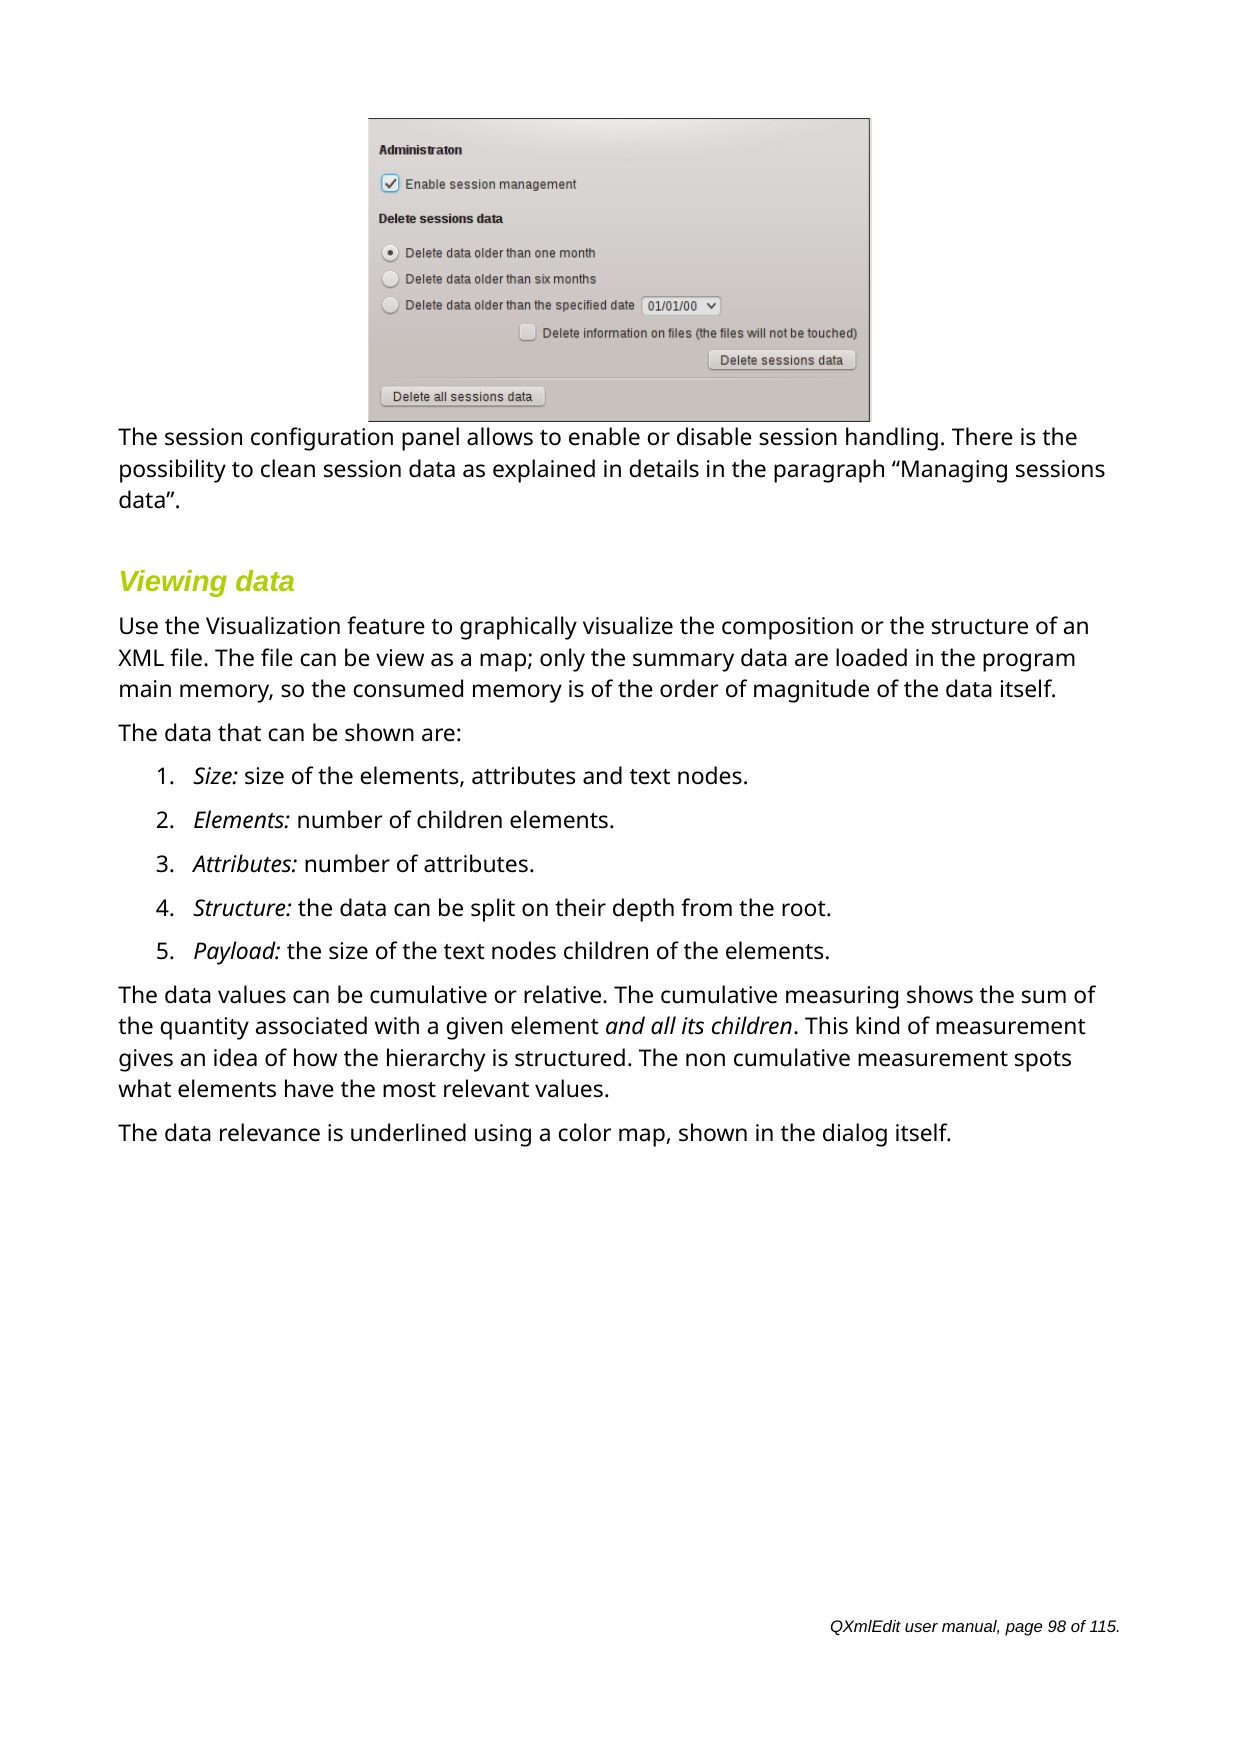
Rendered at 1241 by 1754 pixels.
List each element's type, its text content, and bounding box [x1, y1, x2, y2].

text The data values can be cumulative or relative. The cumulative measuring shows the sum of the quantity associated with a given element and all its children. This kind of measurement gives an idea of how the hierarchy is structured. The non cumulative measurement spots what elements have the most relevant values. [118, 979, 1122, 1104]
text The session configuration panel allows to enable or disable session handling. There is the possibility to clean session data as explained in details in the paragraph “Managing sessions data”. [118, 422, 1122, 515]
list Attributes: number of attributes. [156, 848, 1122, 879]
text The data that can be shown are: [118, 716, 1122, 748]
list Elements: number of children elements. [156, 804, 1122, 835]
list Payload: the size of the text nodes children of the elements. [156, 935, 1122, 966]
subtitle Viewing data [118, 564, 1122, 598]
list Size: size of the elements, attributes and text nodes. [156, 760, 1122, 791]
picture [368, 118, 872, 422]
list Structure: the data can be split on their depth from the root. [156, 891, 1122, 923]
text The data relevance is underlined using a color map, shown in the dialog itself. [118, 1116, 1122, 1148]
text Use the Visualization feature to graphically visualize the composition or the structure of an XML file. The file can be view as a map; only the summary data are loaded in the program main memory, so the consumed memory is of the order of magnitude of the data itself. [118, 610, 1122, 704]
